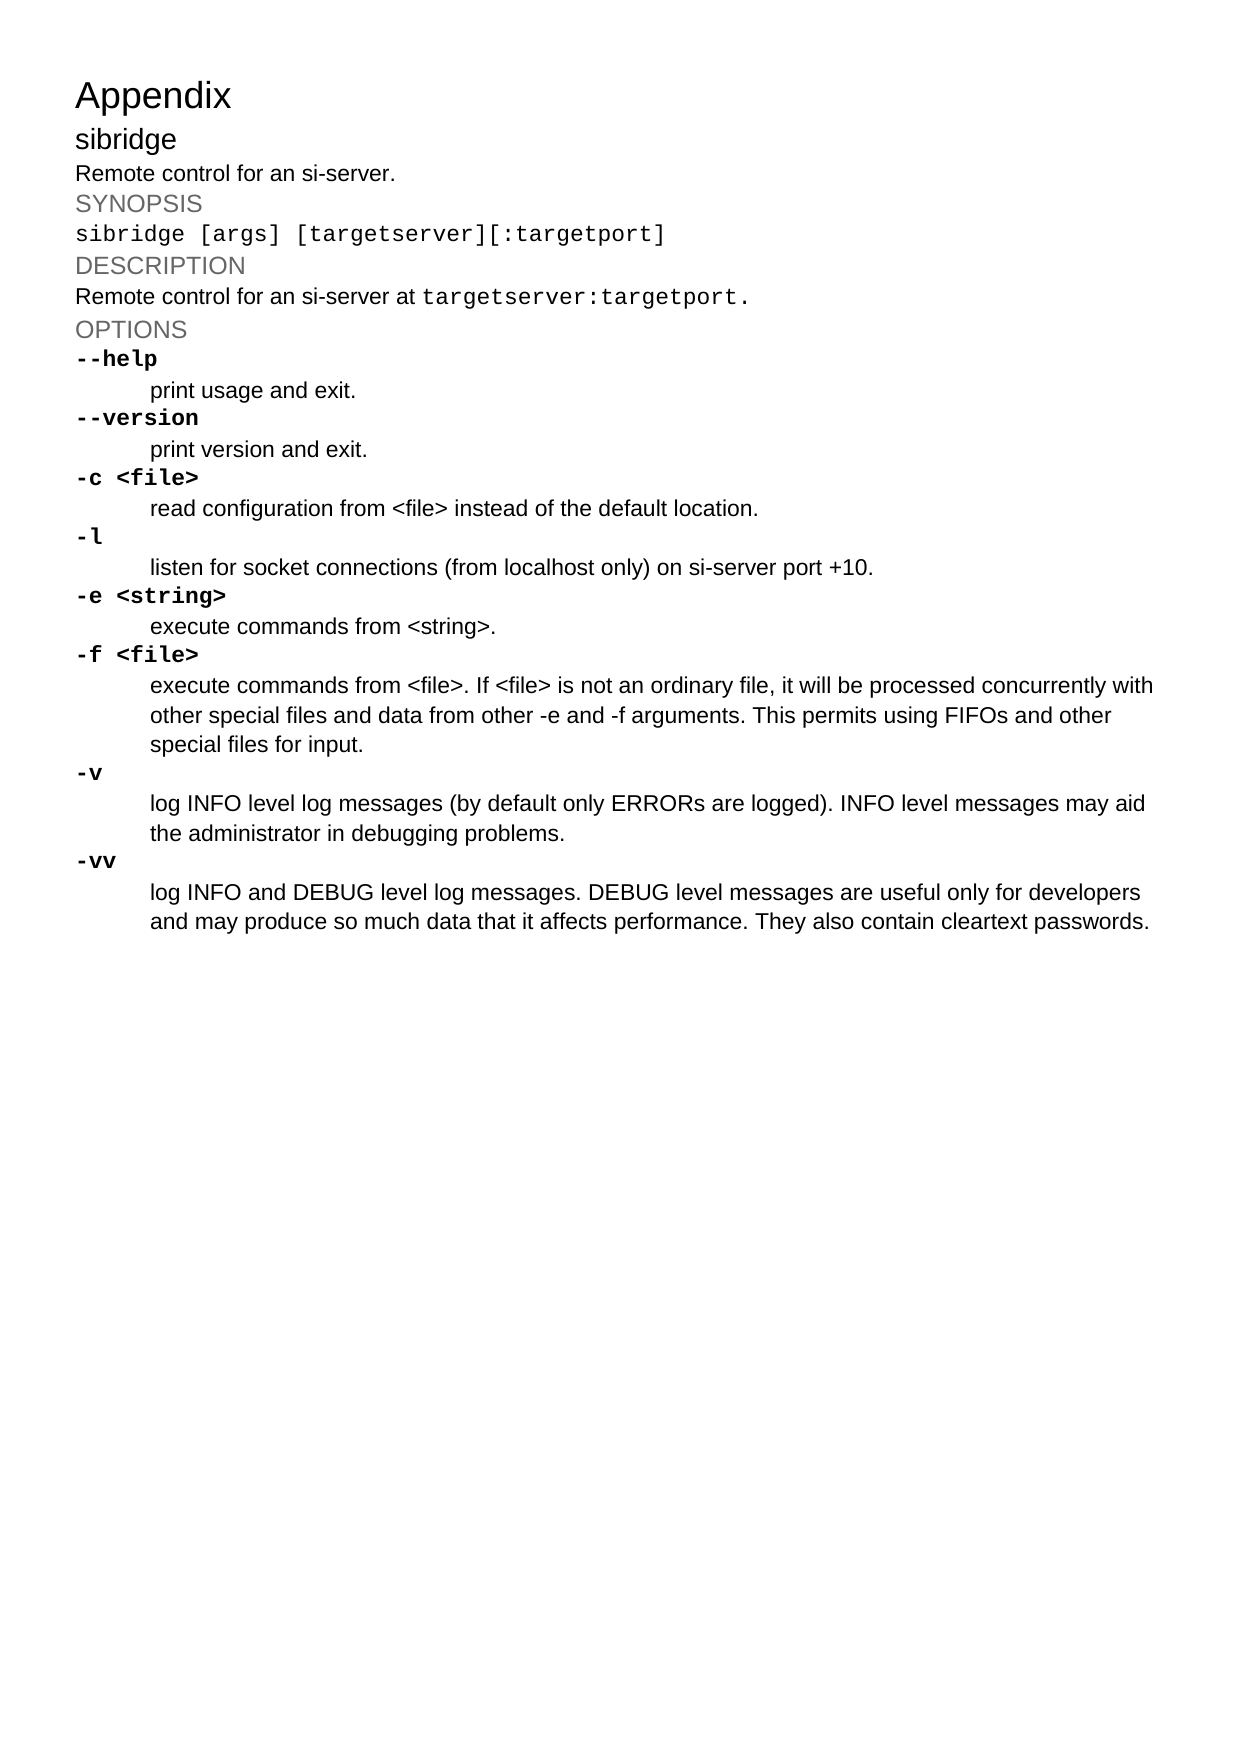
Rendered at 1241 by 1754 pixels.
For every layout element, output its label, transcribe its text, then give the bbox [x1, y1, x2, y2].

subtitle SYNOPSIS [75, 190, 1165, 218]
text -e <string> [75, 584, 1165, 610]
text log INFO level log messages (by default only ERRORs are logged). INFO level messages may aid the administrator in debugging problems. [150, 791, 1165, 846]
text listen for socket connections (from localhost only) on si-server port +10. [150, 555, 1165, 581]
subtitle OPTIONS [75, 316, 1165, 343]
subtitle DESCRIPTION [75, 252, 1165, 280]
text -l [75, 525, 1165, 551]
text print version and exit. [150, 437, 1165, 462]
text execute commands from <string>. [150, 614, 1165, 640]
text read configuration from <file> instead of the default location. [150, 496, 1165, 521]
subtitle Appendix [75, 75, 1165, 117]
text log INFO and DEBUG level log messages. DEBUG level messages are useful only for developers and may produce so much data that it affects performance. They also contain cleartext passwords. [150, 880, 1165, 935]
text execute commands from <file>. If <file> is not an ordinary file, it will be processed concurrently with other special files and data from other -e and -f arguments. This permits using FIFOs and other special files for input. [150, 673, 1165, 758]
text --help [75, 348, 1165, 373]
text Remote control for an si-server. [75, 161, 1165, 186]
subtitle sibridge [75, 123, 1165, 156]
text -v [75, 761, 1165, 787]
text -c <file> [75, 466, 1165, 492]
text -vv [75, 850, 1165, 876]
text print usage and exit. [150, 377, 1165, 403]
text --version [75, 407, 1165, 433]
text -f <file> [75, 643, 1165, 669]
text sibridge [args] [targetserver][:targetport] [75, 222, 1165, 248]
text Remote control for an si-server at targetserver:targetport. [75, 284, 1165, 311]
